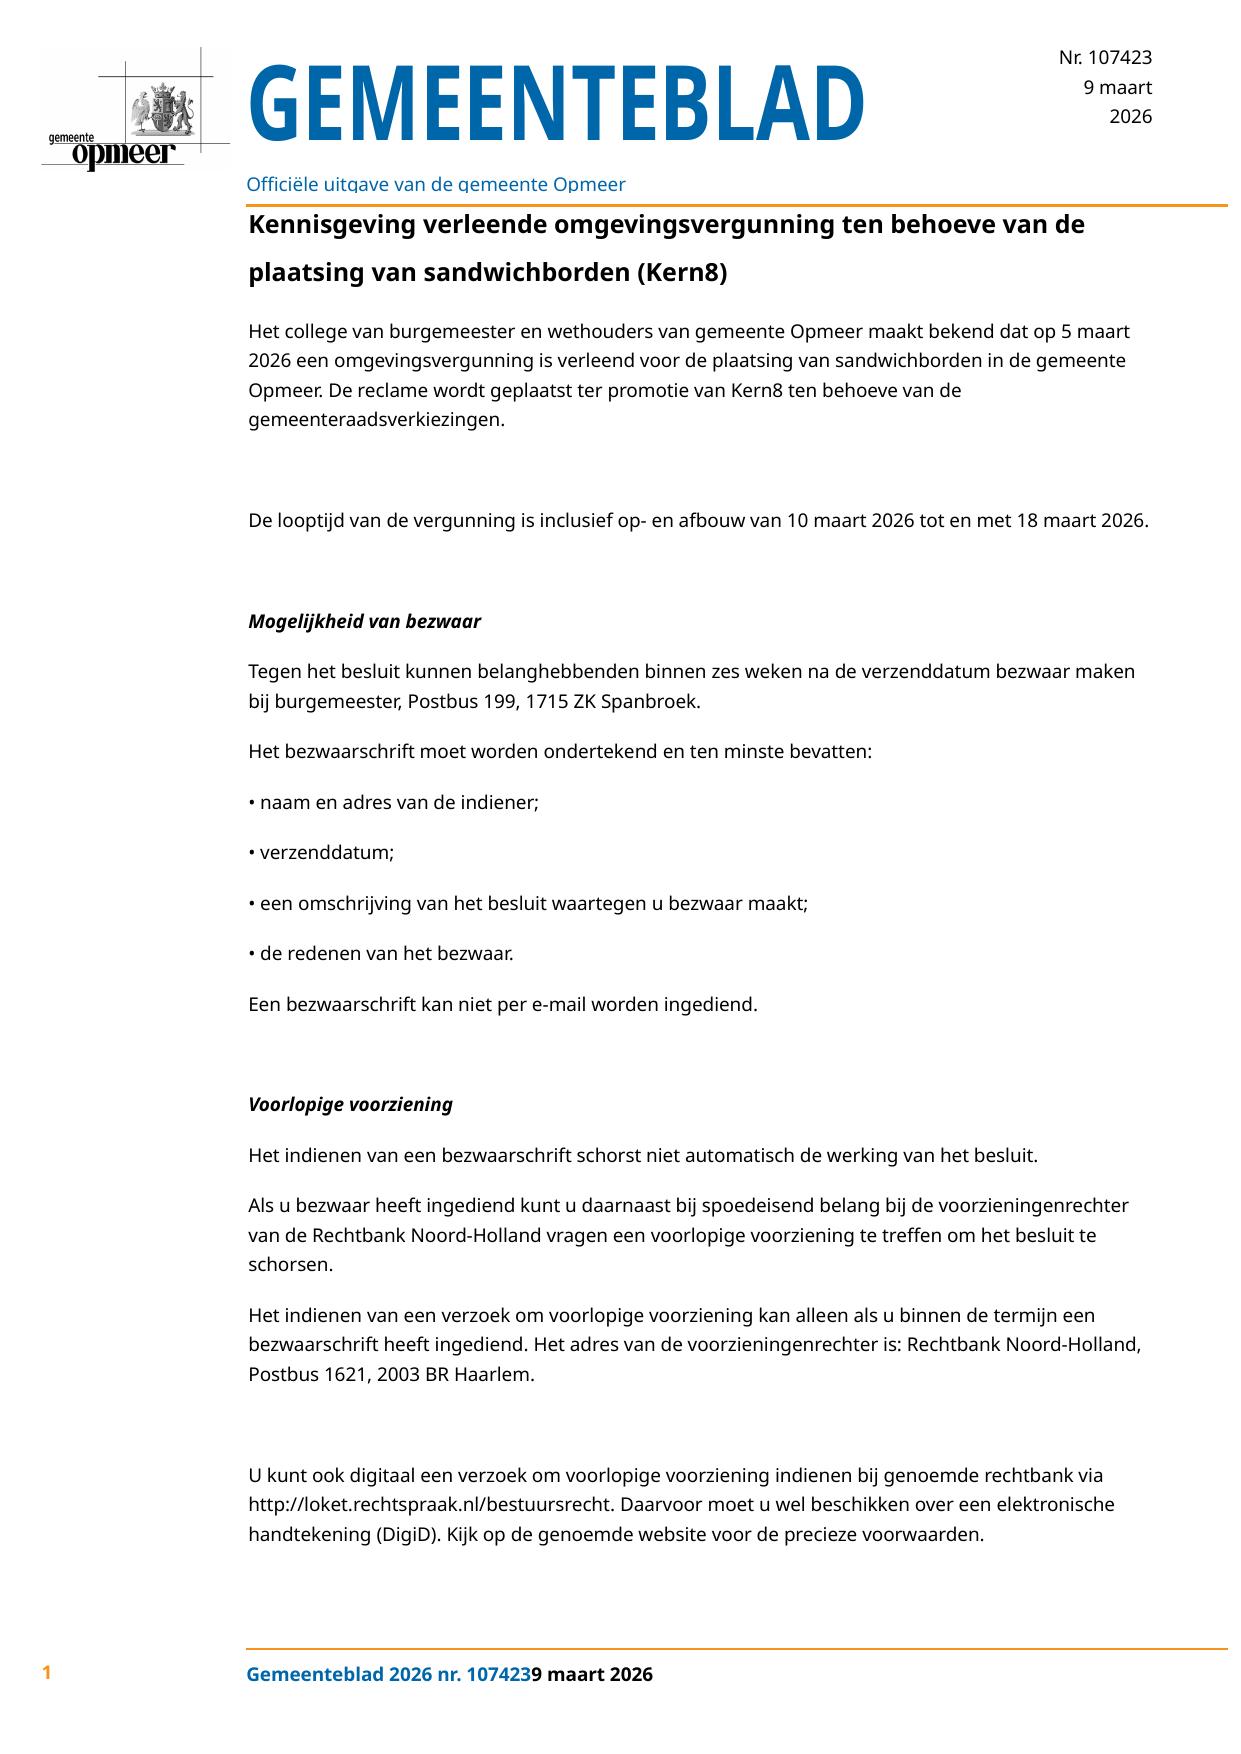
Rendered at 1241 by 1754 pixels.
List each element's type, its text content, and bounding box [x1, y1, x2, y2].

text U kunt ook digitaal een verzoek om voorlopige voorziening indienen bij genoemde rechtbank via http://loket.rechtspraak.nl/bestuursrecht. Daarvoor moet u wel beschikken over een elektronische handtekening (DigiD). Kijk op de genoemde website voor de precieze voorwaarden. [248, 1462, 1152, 1547]
text Het bezwaarschrift moet worden ondertekend en ten minste bevatten: [248, 739, 1152, 764]
text Kennisgeving verleende omgevingsvergunning ten behoeve van de plaatsing van sandwichborden (Kern8) [248, 207, 1152, 288]
picture [41, 47, 231, 172]
text Het indienen van een bezwaarschrift schorst niet automatisch de werking van het besluit. [248, 1142, 1152, 1168]
text • een omschrijving van het besluit waartegen u bezwaar maakt; [248, 890, 1152, 916]
text Voorlopige voorziening [248, 1092, 1152, 1117]
text • verzenddatum; [248, 839, 1152, 865]
text Een bezwaarschrift kan niet per e-mail worden ingediend. [248, 991, 1152, 1017]
text • naam en adres van de indiener; [248, 789, 1152, 815]
text Mogelijkheid van bezwaar [248, 608, 1152, 634]
text Tegen het besluit kunnen belanghebbenden binnen zes weken na de verzenddatum bezwaar maken bij burgemeester, Postbus 199, 1715 ZK Spanbroek. [248, 659, 1152, 714]
text • de redenen van het bezwaar. [248, 940, 1152, 966]
text De looptijd van de vergunning is inclusief op- en afbouw van 10 maart 2026 tot en met 18 maart 2026. [248, 507, 1152, 533]
text Als u bezwaar heeft ingediend kunt u daarnaast bij spoedeisend belang bij de voorzieningenrechter van de Rechtbank Noord-Holland vragen een voorlopige voorziening te treffen om het besluit te schorsen. [248, 1192, 1152, 1277]
text Het college van burgemeester en wethouders van gemeente Opmeer maakt bekend dat op 5 maart 2026 een omgevingsvergunning is verleend voor de plaatsing van sandwichborden in de gemeente Opmeer. De reclame wordt geplaatst ter promotie van Kern8 ten behoeve van de gemeenteraadsverkiezingen. [248, 318, 1152, 432]
text Het indienen van een verzoek om voorlopige voorziening kan alleen als u binnen de termijn een bezwaarschrift heeft ingediend. Het adres van de voorzieningenrechter is: Rechtbank Noord-Holland, Postbus 1621, 2003 BR Haarlem. [248, 1302, 1152, 1387]
